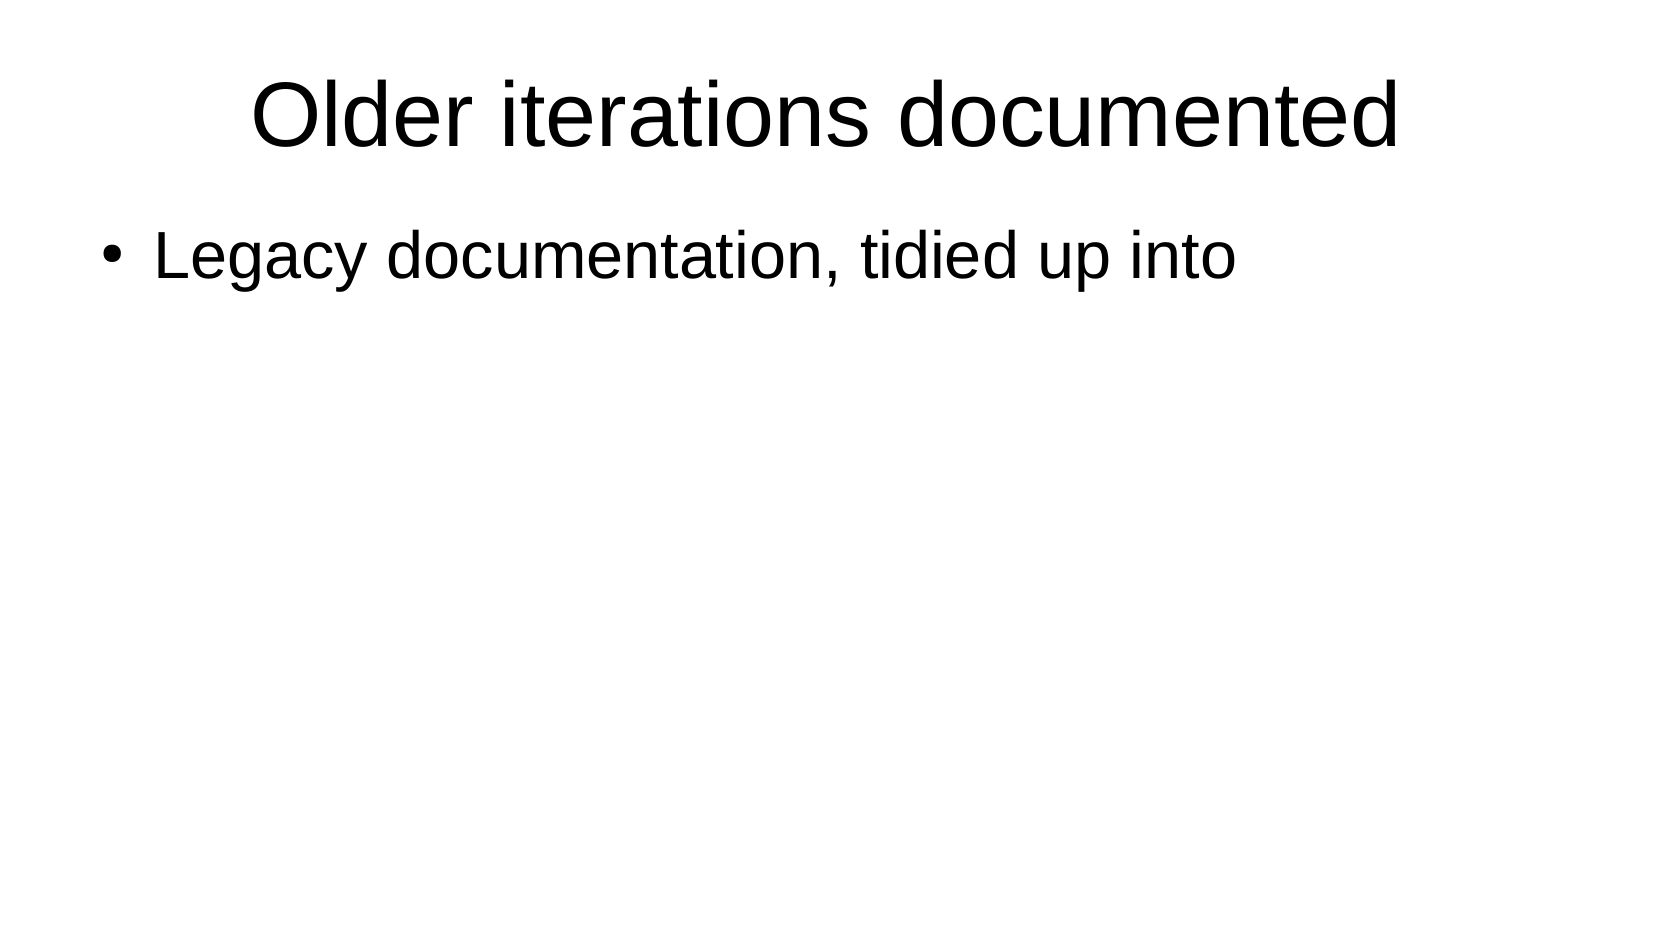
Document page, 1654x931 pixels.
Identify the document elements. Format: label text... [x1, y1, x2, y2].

list Legacy documentation, tidied up into [82, 217, 1571, 758]
title Older iterations documented [82, 37, 1571, 193]
